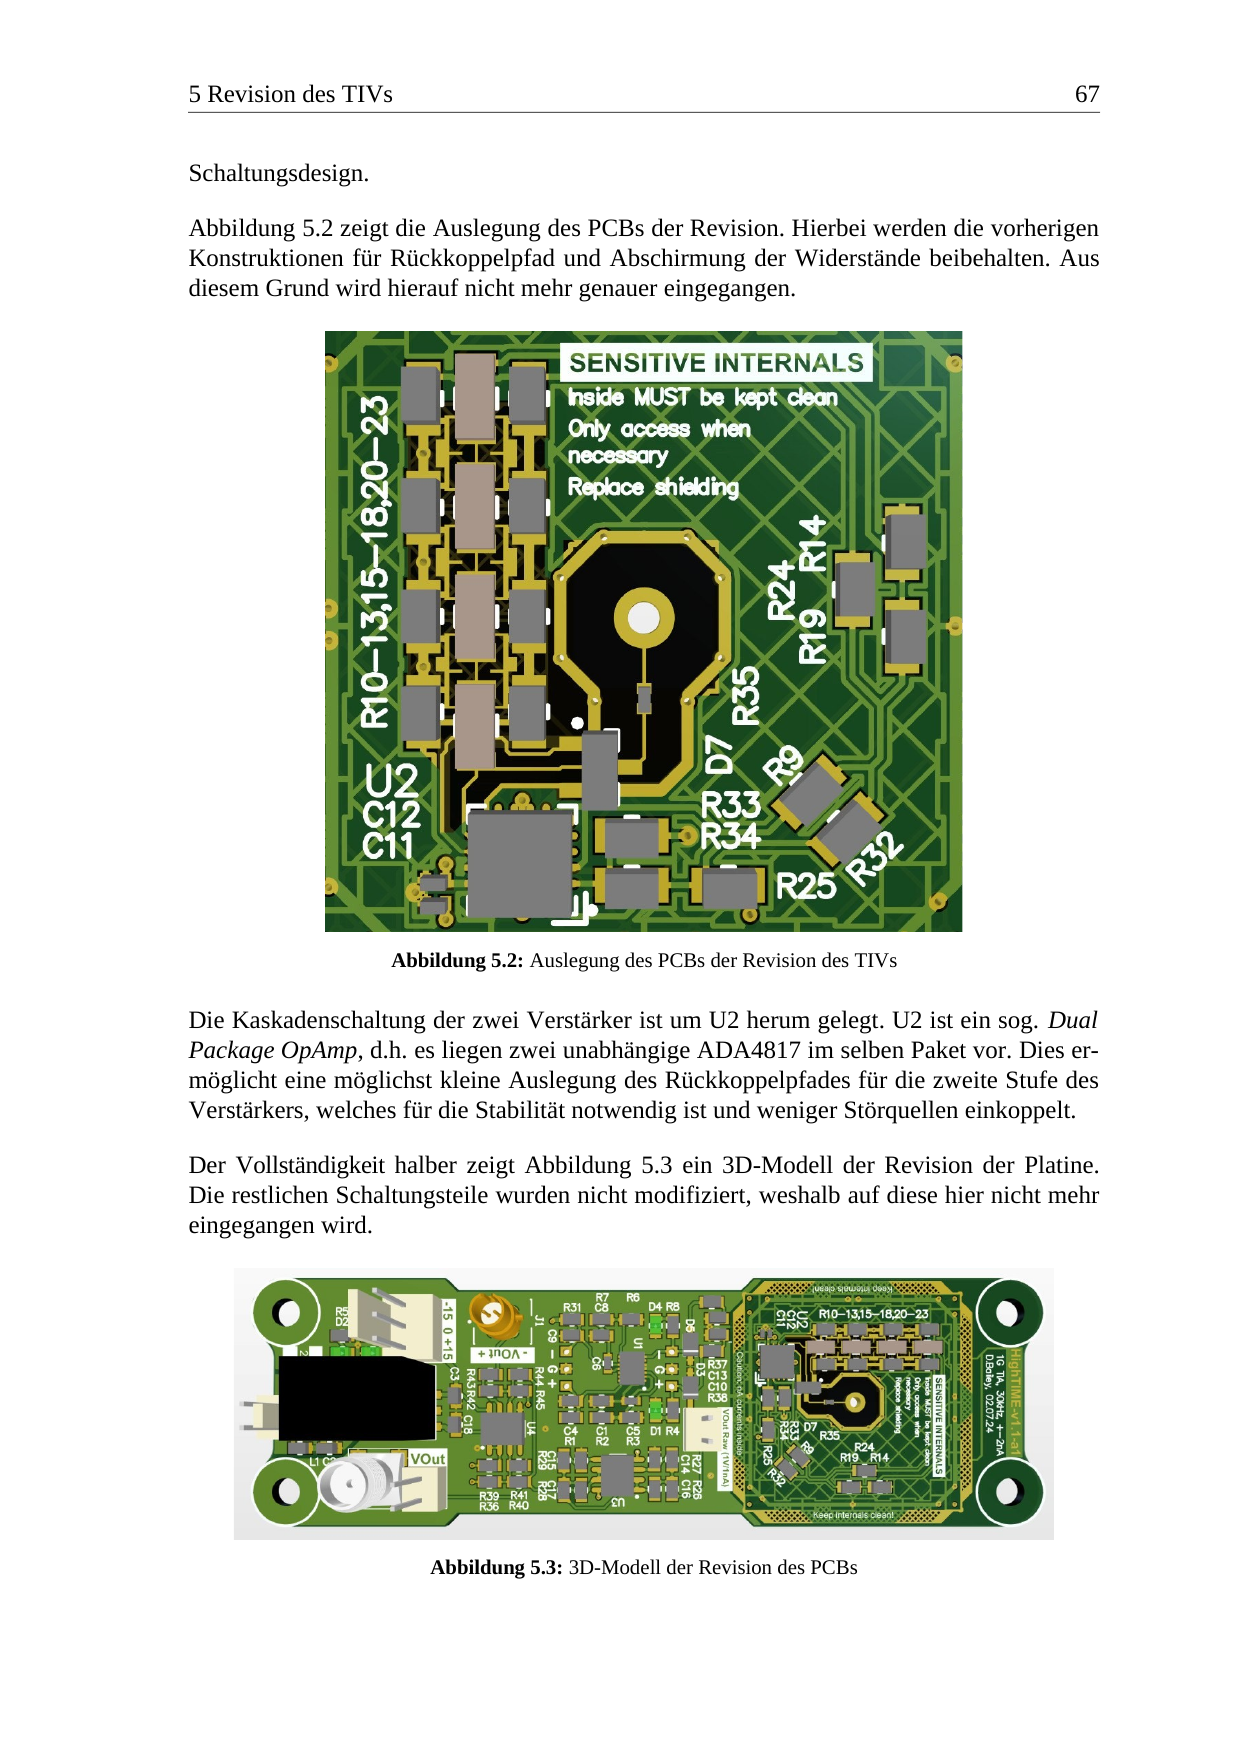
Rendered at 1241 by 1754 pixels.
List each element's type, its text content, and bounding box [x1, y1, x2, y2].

picture [325, 331, 963, 932]
text Abbildung 5.2: Auslegung des PCBs der Revision des TIVs [96, 932, 1192, 972]
text Der Vollständigkeit halber zeigt Abbildung 5.3 ein 3D-Modell der Revision der Platine. Die restlichen Schaltungsteile wurden nicht modifiziert, weshalb auf diese hier nicht mehr eingegangen wird. [188, 1150, 1100, 1239]
text Die Kaskadenschaltung der zwei Verstärker ist um U2 herum gelegt. U2 ist ein sog. Dual Package OpAmp, d.h. es liegen zwei unabhängige ADA4817 im selben Paket vor. Dies er- möglicht eine möglichst kleine Auslegung des Rückkoppelpfades für die zweite Stufe des Verstärkers, welches für die Stabilität notwendig ist und weniger Störquellen einkoppelt. [188, 1005, 1100, 1124]
text Abbildung 5.3: 3D-Modell der Revision des PCBs [96, 1540, 1192, 1579]
text Abbildung 5.2 zeigt die Auslegung des PCBs der Revision. Hierbei werden die vorherigen Konstruktionen für Rückkoppelpfad und Abschirmung der Widerstände beibehalten. Aus diesem Grund wird hierauf nicht mehr genauer eingegangen. [188, 213, 1100, 302]
picture [233, 1268, 1054, 1540]
text Schaltungsdesign. [188, 158, 1240, 187]
